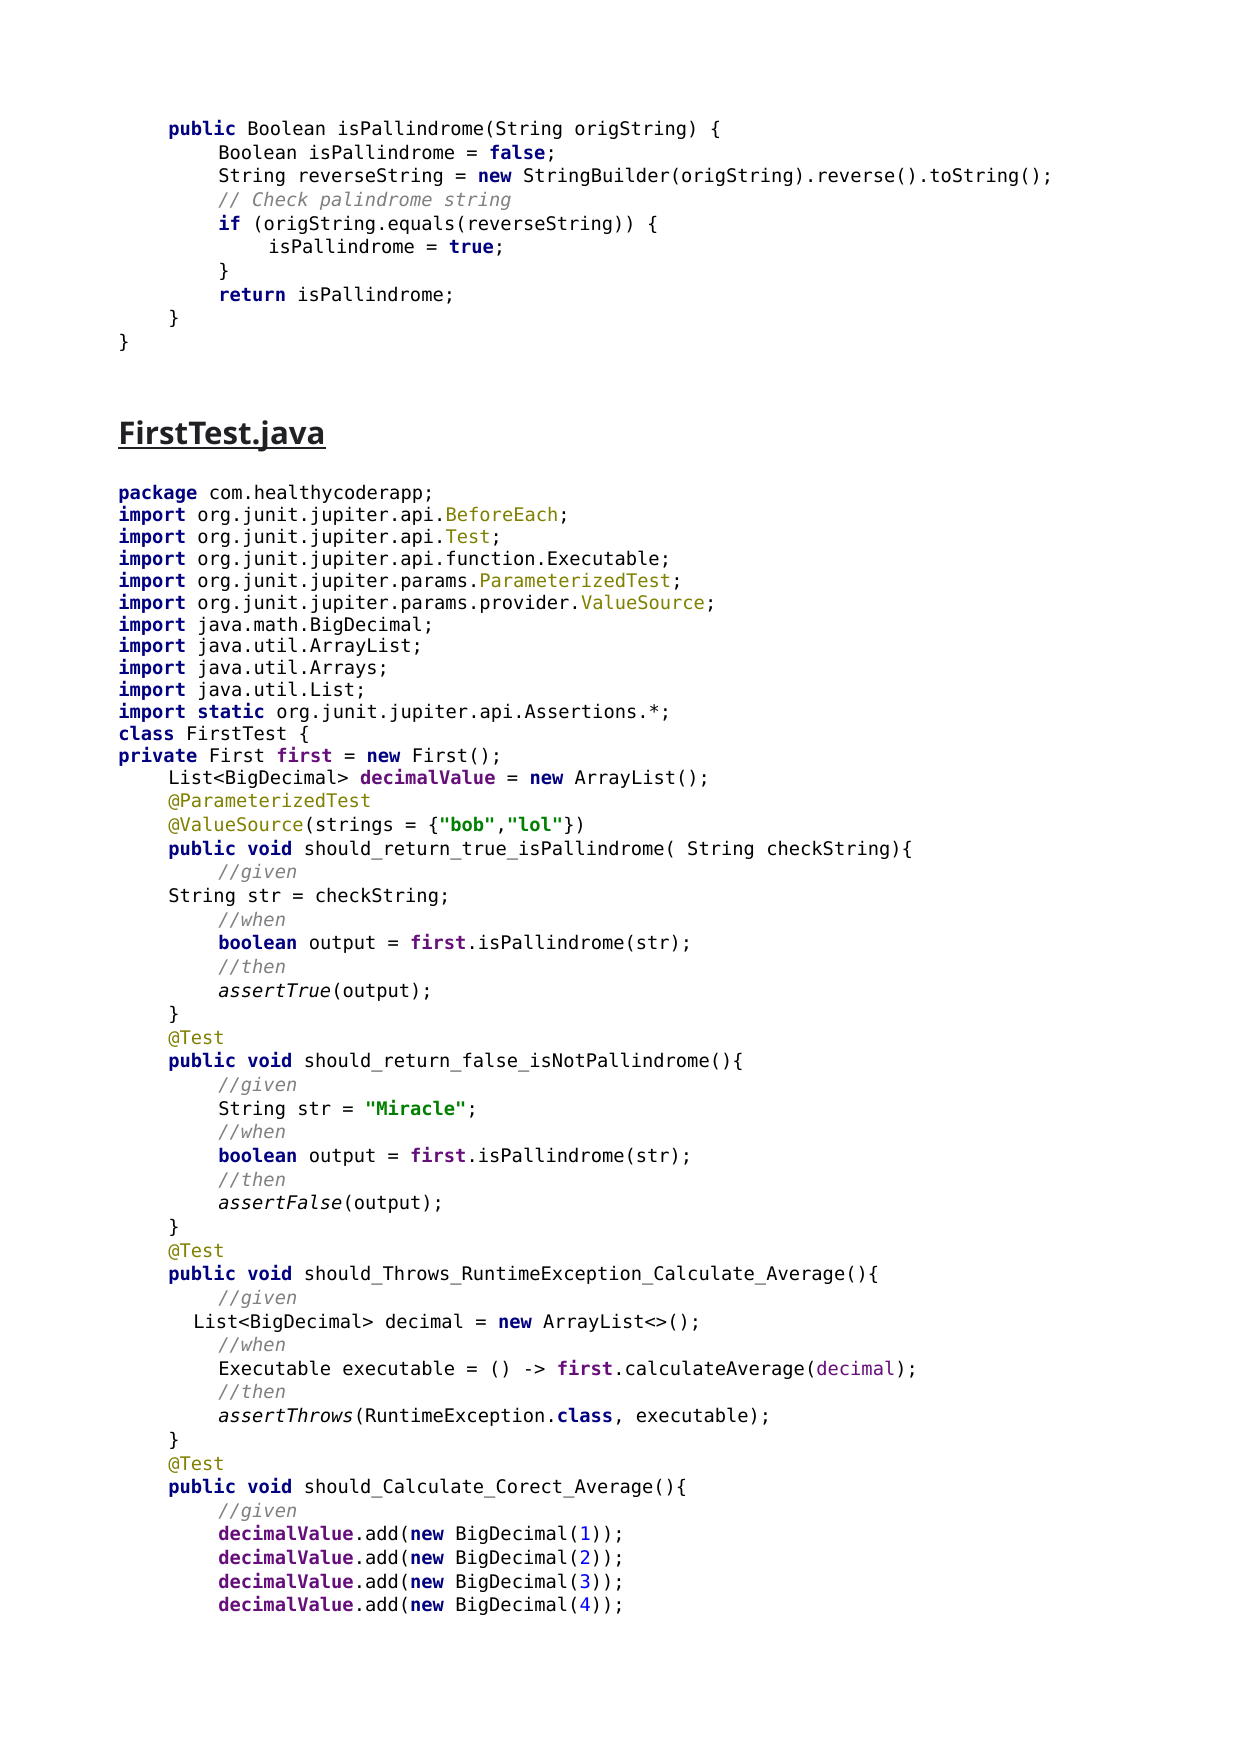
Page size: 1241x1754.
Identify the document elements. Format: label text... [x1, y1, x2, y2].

text public void should_return_true_isPallindrome( String checkString){ [118, 838, 1122, 861]
text } [118, 260, 1122, 284]
text public Boolean isPallindrome(String origString) { [118, 118, 1122, 142]
text //then [118, 1169, 1122, 1192]
text return isPallindrome; [118, 284, 1122, 307]
text @ParameterizedTest [118, 790, 1122, 814]
text //given [118, 1287, 1122, 1311]
text Executable executable = () -> first.calculateAverage(decimal); [118, 1358, 1122, 1382]
text String reverseString = new StringBuilder(origString).reverse().toString(); [118, 165, 1122, 189]
text } [118, 307, 1122, 331]
text boolean output = first.isPallindrome(str); [118, 932, 1122, 956]
text class FirstTest { [118, 723, 1122, 745]
text //given [118, 1500, 1122, 1523]
text import org.junit.jupiter.api.function.Executable; [118, 548, 1122, 570]
text } [118, 1003, 1122, 1027]
text // Check palindrome string [118, 189, 1122, 213]
text import java.util.ArrayList; [118, 636, 1122, 657]
text import java.util.List; [118, 679, 1122, 701]
text assertFalse(output); [118, 1192, 1122, 1216]
text List<BigDecimal> decimal = new ArrayList<>(); [118, 1311, 1122, 1334]
text //when [118, 1121, 1122, 1145]
text isPallindrome = true; [118, 236, 1122, 260]
text } [118, 1429, 1122, 1452]
text @Test [118, 1240, 1122, 1263]
text @ValueSource(strings = {"bob","lol"}) [118, 814, 1122, 838]
text String str = "Miracle"; [118, 1098, 1122, 1121]
text assertThrows(RuntimeException.class, executable); [118, 1405, 1122, 1429]
text FirstTest.java [118, 411, 1122, 454]
text //when [118, 1334, 1122, 1358]
text private First first = new First(); [118, 745, 1122, 767]
text //then [118, 956, 1122, 979]
text decimalValue.add(new BigDecimal(2)); [118, 1547, 1122, 1571]
text @Test [118, 1452, 1122, 1476]
text //when [118, 909, 1122, 932]
text assertTrue(output); [118, 979, 1122, 1003]
text public void should_Calculate_Corect_Average(){ [118, 1476, 1122, 1500]
text } [118, 1216, 1122, 1240]
text package com.healthycoderapp; [118, 482, 1122, 504]
text @Test [118, 1027, 1122, 1051]
text Boolean isPallindrome = false; [118, 142, 1122, 165]
text import java.util.Arrays; [118, 657, 1122, 679]
text import org.junit.jupiter.params.provider.ValueSource; [118, 592, 1122, 614]
text import org.junit.jupiter.api.Test; [118, 526, 1122, 548]
text import org.junit.jupiter.api.BeforeEach; [118, 504, 1122, 526]
text public void should_Throws_RuntimeException_Calculate_Average(){ [118, 1263, 1122, 1287]
text if (origString.equals(reverseString)) { [118, 213, 1122, 236]
text decimalValue.add(new BigDecimal(4)); [118, 1594, 1122, 1618]
text List<BigDecimal> decimalValue = new ArrayList(); [118, 767, 1122, 790]
text import static org.junit.jupiter.api.Assertions.*; [118, 701, 1122, 723]
text //given [118, 1074, 1122, 1098]
text boolean output = first.isPallindrome(str); [118, 1145, 1122, 1169]
text decimalValue.add(new BigDecimal(1)); [118, 1523, 1122, 1547]
text import org.junit.jupiter.params.ParameterizedTest; [118, 570, 1122, 592]
text decimalValue.add(new BigDecimal(3)); [118, 1571, 1122, 1594]
text public void should_return_false_isNotPallindrome(){ [118, 1051, 1122, 1074]
text //then [118, 1382, 1122, 1405]
text } [118, 331, 1122, 353]
text String str = checkString; [118, 885, 1122, 909]
text import java.math.BigDecimal; [118, 614, 1122, 636]
text //given [118, 861, 1122, 885]
